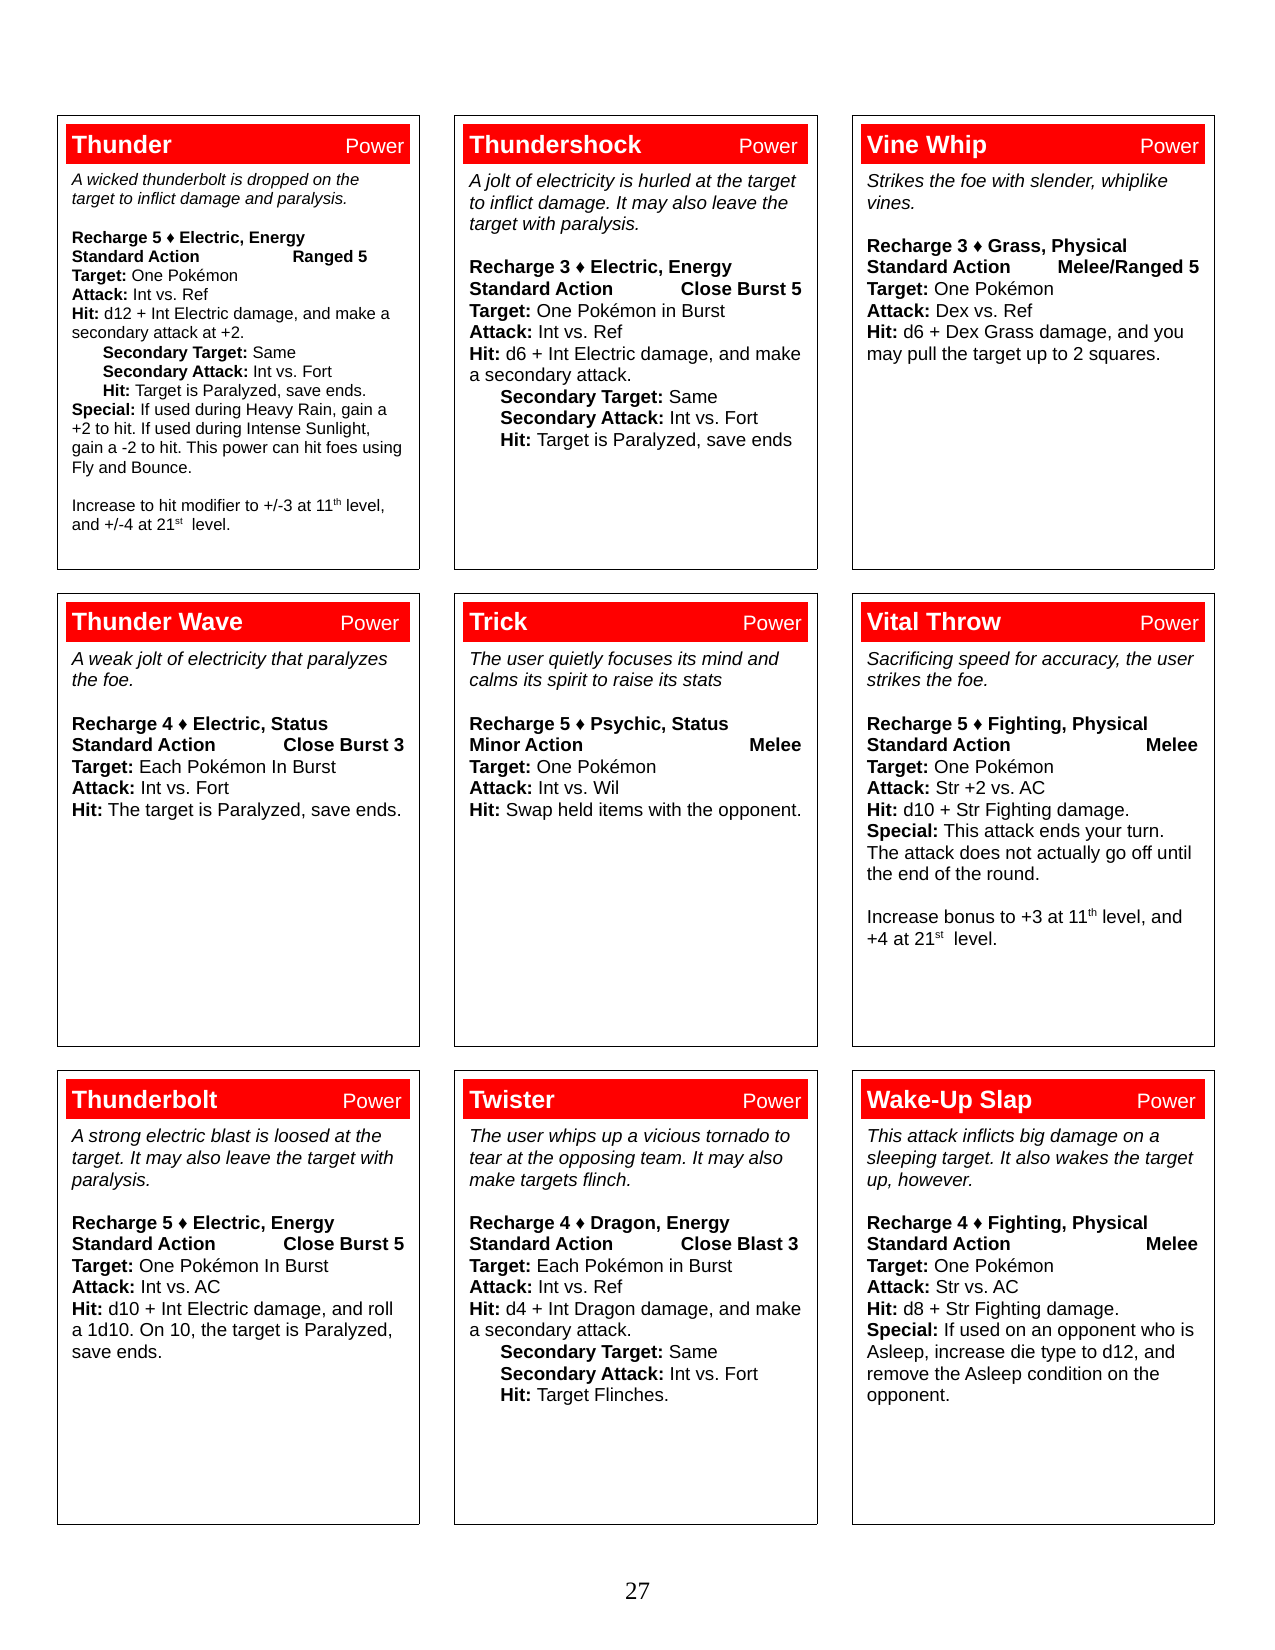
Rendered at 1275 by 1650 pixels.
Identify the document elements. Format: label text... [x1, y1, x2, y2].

table_cell A jolt of electricity is hurled at the target to inflict damage. It may also leave the target with paralysis. Recharge 3 ♦ Electric, Energy Standard Action Close Burst 5 Target: One Pokémon in Burst Attack: Int vs. Ref Hit: d6 + Int Electric damage, and make a secondary attack. Secondary Target: Same Secondary Attack: Int vs. Fort Hit: Target is Paralyzed, save ends [463, 164, 808, 478]
table_cell A strong electric blast is loosed at the target. It may also leave the target with paralysis. Recharge 5 ♦ Electric, Energy Standard Action Close Burst 5 Target: One Pokémon In Burst Attack: Int vs. AC Hit: d10 + Int Electric damage, and roll a 1d10. On 10, the target is Paralyzed, save ends. [66, 1120, 410, 1368]
table_header Wake-Up Slap Power [861, 1079, 1205, 1119]
table_header Thunder Power [66, 124, 410, 164]
table_cell The user quietly focuses its mind and calms its spirit to raise its stats Recharge 5 ♦ Psychic, Status Minor Action Melee Target: One Pokémon Attack: Int vs. Wil Hit: Swap held items with the opponent. [463, 642, 808, 826]
table_header Trick Power [463, 602, 808, 642]
table_cell A wicked thunderbolt is dropped on the target to inflict damage and paralysis. Recharge 5 ♦ Electric, Energy Standard Action Ranged 5 Target: One Pokémon Attack: Int vs. Ref Hit: d12 + Int Electric damage, and make a secondary attack at +2. Secondary Target: Same Secondary Attack: Int vs. Fort Hit: Target is Paralyzed, save ends. Special: If used during Heavy Rain, gain a +2 to hit. If used during Intense Sunlight, gain a -2 to hit. This power can hit foes using Fly and Bounce. Increase to hit modifier to +/-3 at 11th level, and +/-4 at 21st level. [66, 164, 410, 540]
table_cell A weak jolt of electricity that paralyzes the foe. Recharge 4 ♦ Electric, Status Standard Action Close Burst 3 Target: Each Pokémon In Burst Attack: Int vs. Fort Hit: The target is Paralyzed, save ends. [66, 642, 410, 826]
table_cell Sacrificing speed for accuracy, the user strikes the foe. Recharge 5 ♦ Fighting, Physical Standard Action Melee Target: One Pokémon Attack: Str +2 vs. AC Hit: d10 + Str Fighting damage. Special: This attack ends your turn. The attack does not actually go off until the end of the round. Increase bonus to +3 at 11th level, and +4 at 21st level. [861, 642, 1205, 955]
table_header Thunder Wave Power [66, 602, 410, 642]
table_cell This attack inflicts big damage on a sleeping target. It also wakes the target up, however. Recharge 4 ♦ Fighting, Physical Standard Action Melee Target: One Pokémon Attack: Str vs. AC Hit: d8 + Str Fighting damage. Special: If used on an opponent who is Asleep, increase die type to d12, and remove the Asleep condition on the opponent. [861, 1120, 1205, 1411]
table_header Thundershock Power [463, 124, 808, 164]
table_header Vine Whip Power [861, 124, 1205, 164]
table_header Thunderbolt Power [66, 1079, 410, 1119]
table_header Vital Throw Power [861, 602, 1205, 642]
table_header Twister Power [463, 1079, 808, 1119]
table_cell Strikes the foe with slender, whiplike vines. Recharge 3 ♦ Grass, Physical Standard Action Melee/Ranged 5 Target: One Pokémon Attack: Dex vs. Ref Hit: d6 + Dex Grass damage, and you may pull the target up to 2 squares. [861, 164, 1205, 370]
table_cell The user whips up a vicious tornado to tear at the opposing team. It may also make targets flinch. Recharge 4 ♦ Dragon, Energy Standard Action Close Blast 3 Target: Each Pokémon in Burst Attack: Int vs. Ref Hit: d4 + Int Dragon damage, and make a secondary attack. Secondary Target: Same Secondary Attack: Int vs. Fort Hit: Target Flinches. [463, 1120, 808, 1411]
